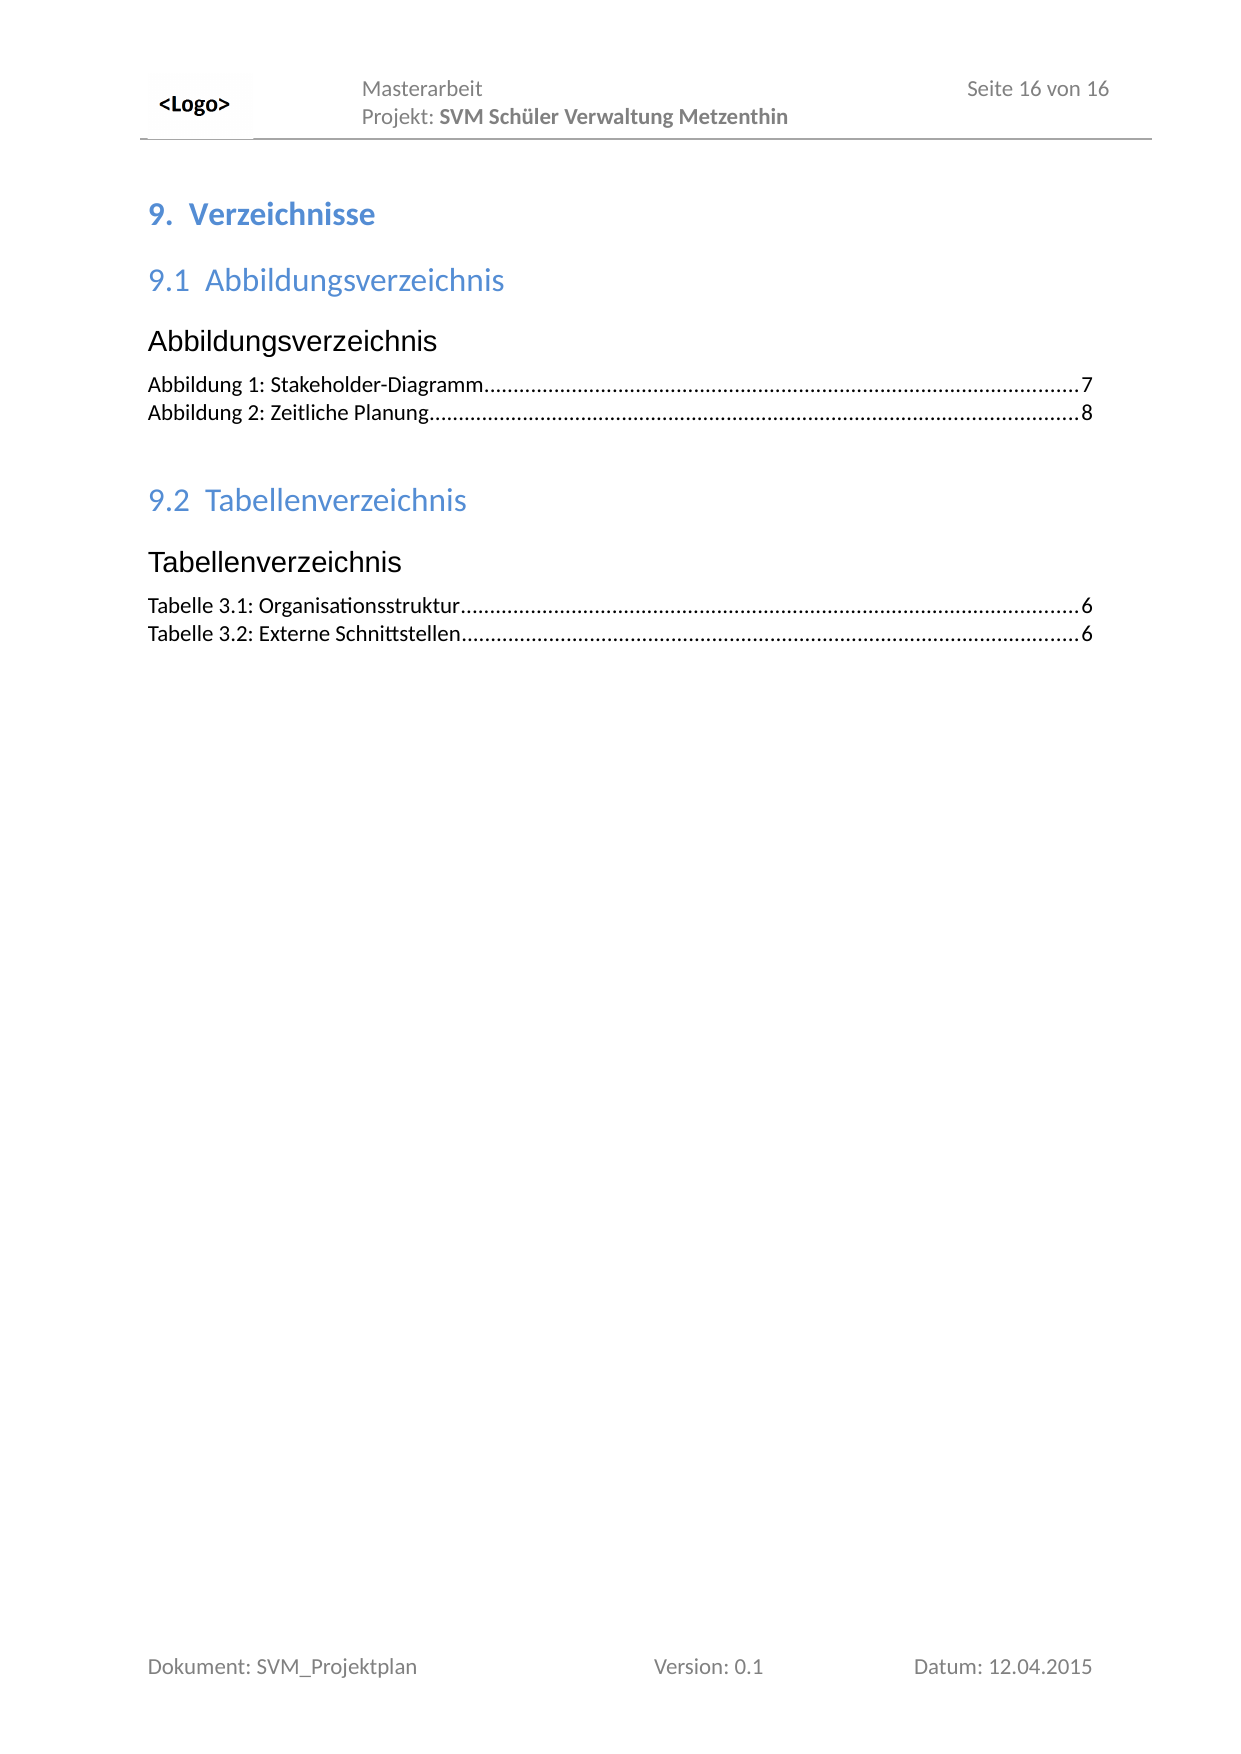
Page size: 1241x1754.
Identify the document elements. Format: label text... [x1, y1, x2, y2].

text Abbildung 2: Zeitliche Planung 8 [148, 398, 1093, 426]
text Abbildung 1: Stakeholder-Diagramm 7 [148, 370, 1093, 398]
text Tabelle 3.1: Organisationsstruktur 6 [148, 591, 1093, 619]
subtitle Abbildungsverzeichnis [148, 259, 1093, 299]
subtitle Tabellenverzeichnis [148, 545, 1093, 579]
subtitle Tabellenverzeichnis [148, 479, 1093, 520]
picture [147, 73, 254, 139]
text Tabelle 3.2: Externe Schnittstellen 6 [148, 619, 1093, 647]
subtitle Verzeichnisse [148, 193, 1093, 234]
subtitle Abbildungsverzeichnis [148, 324, 1093, 358]
